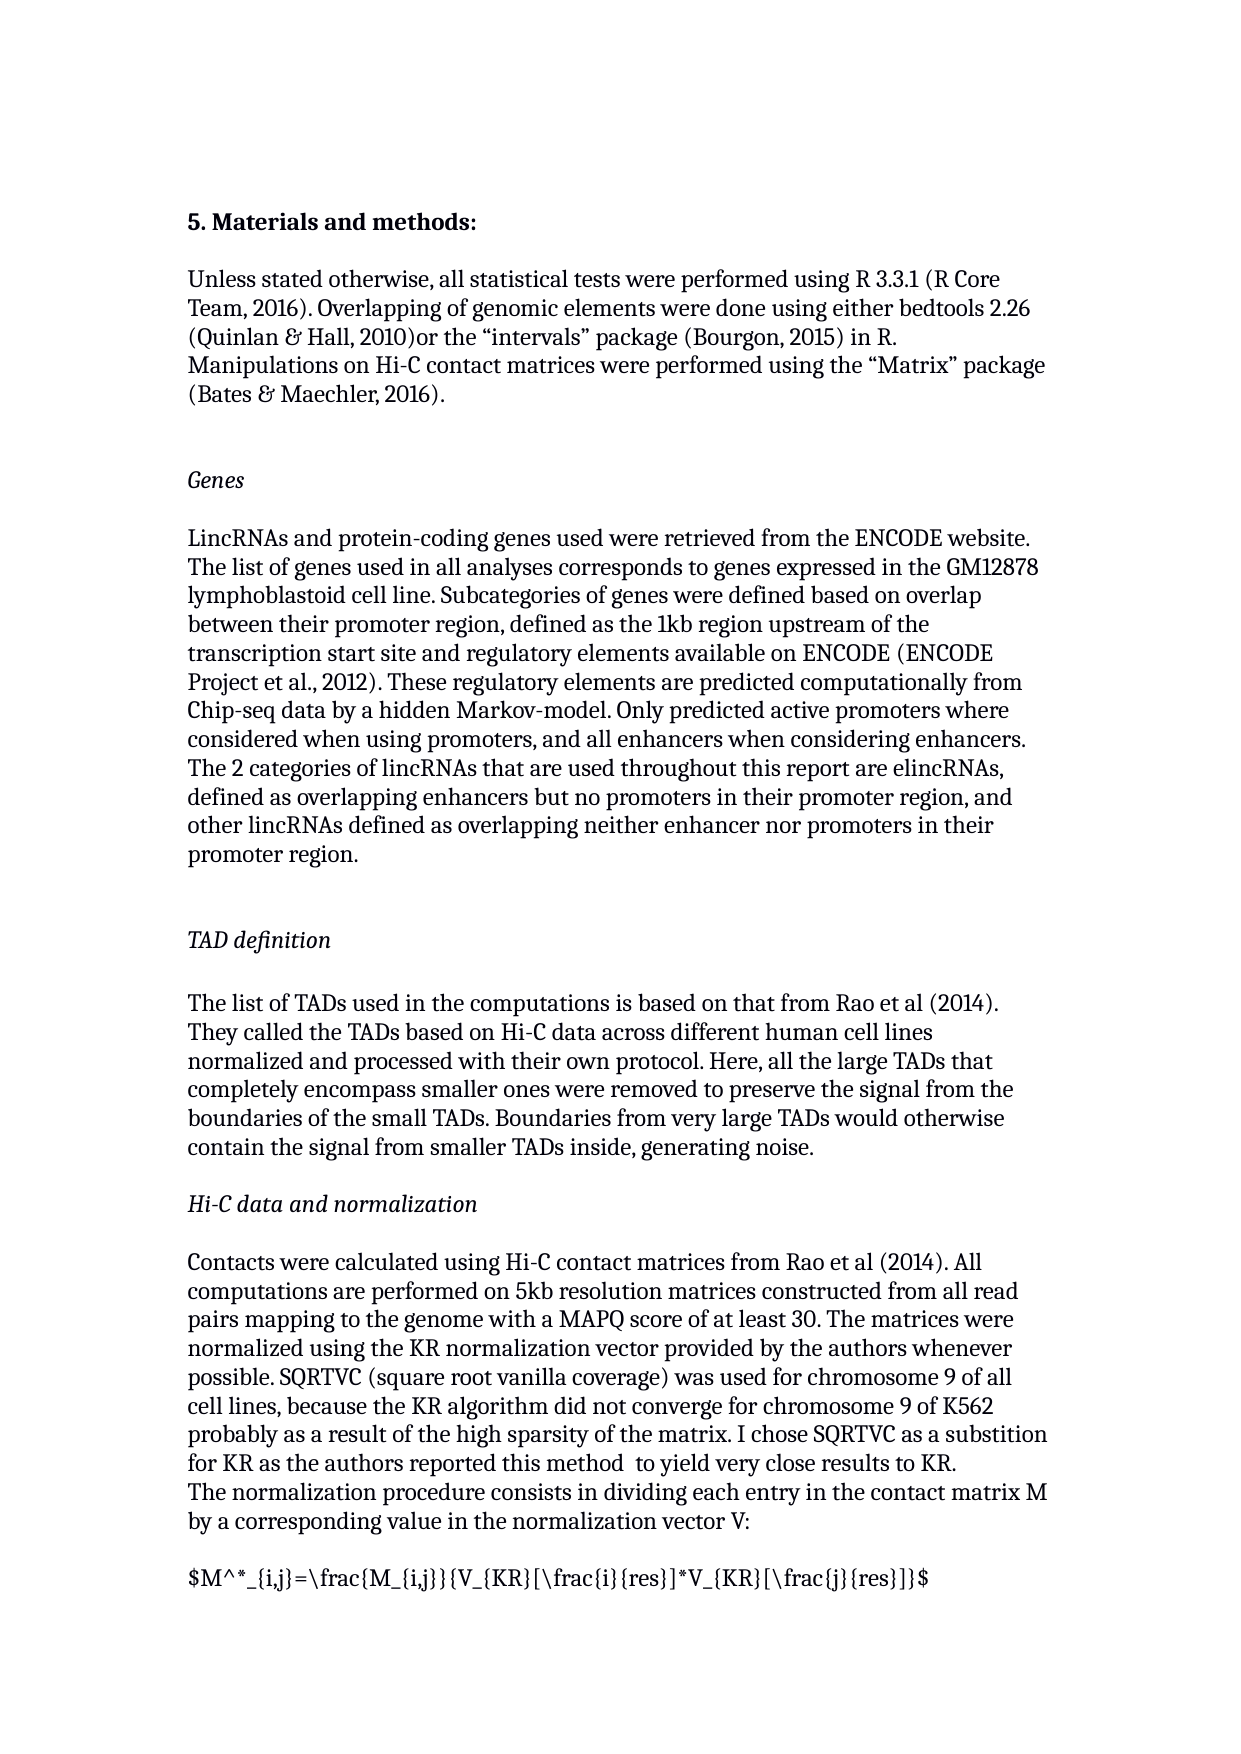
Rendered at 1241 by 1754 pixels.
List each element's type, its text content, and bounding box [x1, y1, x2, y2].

list Hi-C data and normalization [187, 1190, 1053, 1219]
text Genes [187, 466, 1053, 495]
text LincRNAs and protein-coding genes used were retrieved from the ENCODE website. The list of genes used in all analyses corresponds to genes expressed in the GM12878 lymphoblastoid cell line. Subcategories of genes were defined based on overlap between their promoter region, defined as the 1kb region upstream of the transcription start site and regulatory elements available on ENCODE (ENCODE Project et al., 2012)⁠. These regulatory elements are predicted computationally from Chip-seq data by a hidden Markov-model. Only predicted active promoters where considered when using promoters, and all enhancers when considering enhancers. The 2 categories of lincRNAs that are used throughout this report are elincRNAs, defined as overlapping enhancers but no promoters in their promoter region, and other lincRNAs defined as overlapping neither enhancer nor promoters in their promoter region. [187, 524, 1053, 869]
text 5. Materials and methods: [187, 207, 1053, 236]
list The list of TADs used in the computations is based on that from Rao et al (2014). They called the TADs based on Hi-C data across different human cell lines normalized and processed with their own protocol. Here, all the large TADs that completely encompass smaller ones were removed to preserve the signal from the boundaries of the small TADs. Boundaries from very large TADs would otherwise contain the signal from smaller TADs inside, generating noise. [187, 989, 1053, 1162]
text The normalization procedure consists in dividing each entry in the contact matrix M by a corresponding value in the normalization vector V: [187, 1478, 1053, 1535]
text Unless stated otherwise, all statistical tests were performed using R 3.3.1 (R Core Team, 2016)⁠. Overlapping of genomic elements were done using either bedtools 2.26 (Quinlan & Hall, 2010)⁠or the “intervals” package (Bourgon, 2015)⁠ in R. Manipulations on Hi-C contact matrices were performed using the “Matrix” package (Bates & Maechler, 2016)⁠. [187, 265, 1053, 409]
text TAD definition [187, 926, 1053, 955]
text $M^*_{i,j}=\frac{M_{i,j}}{V_{KR}[\frac{i}{res}]*V_{KR}[\frac{j}{res}]}$ [187, 1564, 1053, 1593]
text Contacts were calculated using Hi-C contact matrices from Rao et al (2014). All computations are performed on 5kb resolution matrices constructed from all read pairs mapping to the genome with a MAPQ score of at least 30. The matrices were normalized using the KR normalization vector provided by the authors whenever possible. SQRTVC (square root vanilla coverage) was used for chromosome 9 of all cell lines, because the KR algorithm did not converge for chromosome 9 of K562 probably as a result of the high sparsity of the matrix. I chose SQRTVC as a substition for KR as the authors reported this method to yield very close results to KR. [187, 1248, 1053, 1478]
